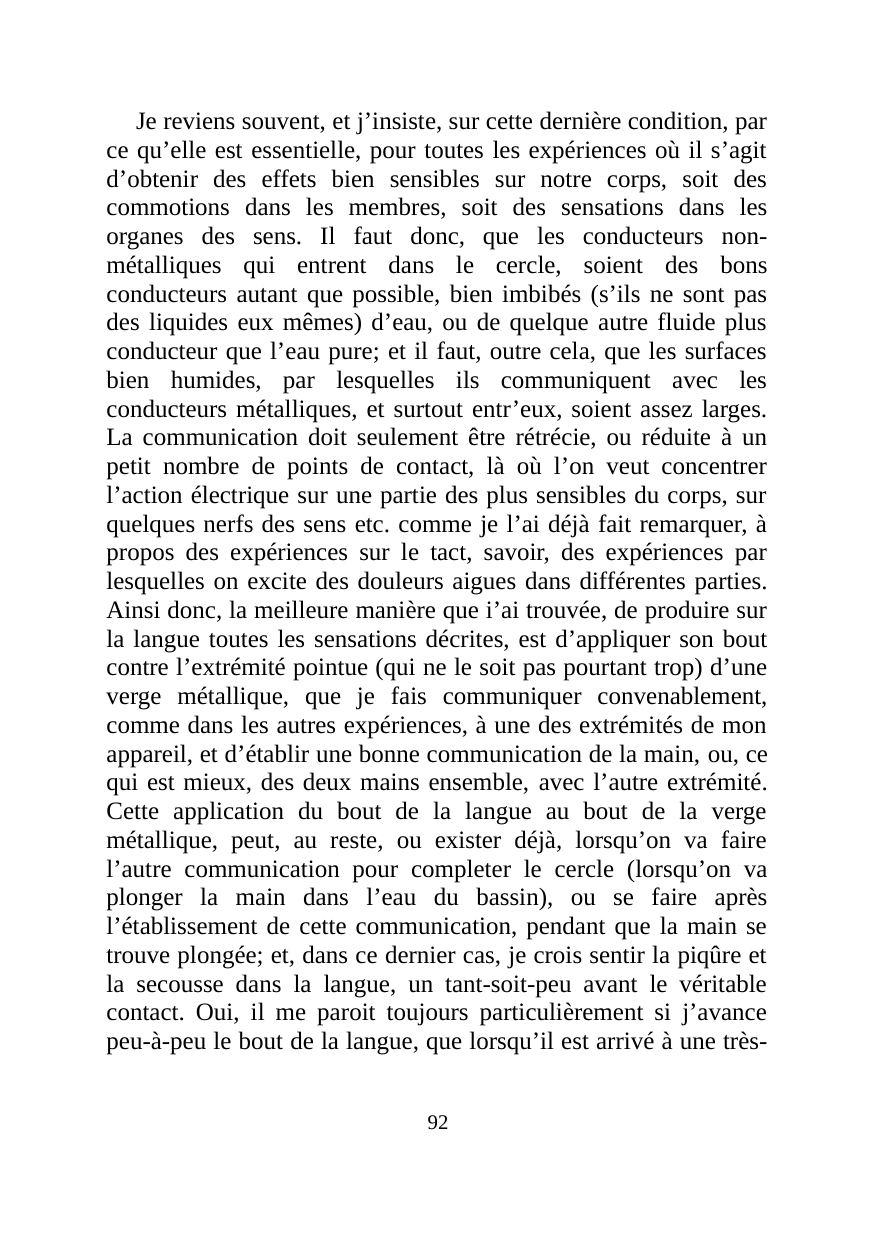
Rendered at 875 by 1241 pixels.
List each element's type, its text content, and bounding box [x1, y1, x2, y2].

text Je reviens souvent, et j’insiste, sur cette dernière condition, par ce qu’elle est essentielle, pour toutes les expériences où il s’agit d’obtenir des effets bien sensibles sur notre corps, soit des commotions dans les membres, soit des sensations dans les organes des sens. Il faut donc, que les conducteurs non-métalliques qui entrent dans le cercle, soient des bons conducteurs autant que possible, bien imbibés (s’ils ne sont pas des liquides eux mêmes) d’eau, ou de quelque autre fluide plus conducteur que l’eau pure; et il faut, outre cela, que les surfaces bien humides, par lesquelles ils communiquent avec les conducteurs métalliques, et surtout entr’eux, soient assez larges. La communication doit seulement être rétrécie, ou réduite à un petit nombre de points de contact, là où l’on veut concentrer l’action électrique sur une partie des plus sensibles du corps, sur quelques nerfs des sens etc. comme je l’ai déjà fait remarquer, à propos des expériences sur le tact, savoir, des expériences par lesquelles on excite des douleurs aigues dans différentes parties. Ainsi donc, la meilleure manière que i’ai trouvée, de produire sur la langue toutes les sensations décrites, est d’appliquer son bout contre l’extrémité pointue (qui ne le soit pas pourtant trop) d’une verge métallique, que je fais communiquer convenablement, comme dans les autres expériences, à une des extrémités de mon appareil, et d’établir une bonne communication de la main, ou, ce qui est mieux, des deux mains ensemble, avec l’autre extrémité. Cette application du bout de la langue au bout de la verge métallique, peut, au reste, ou exister déjà, lorsqu’on va faire l’autre communication pour completer le cercle (lorsqu’on va plonger la main dans l’eau du bassin), ou se faire après l’établissement de cette communication, pendant que la main se trouve plongée; et, dans ce dernier cas, je crois sentir la piqûre et la secousse dans la langue, un tant-soit-peu avant le véritable contact. Oui, il me paroit toujours particulièrement si j’avance peu-à-peu le bout de la langue, que lorsqu’il est arrivé à une très- [106, 106, 768, 1055]
